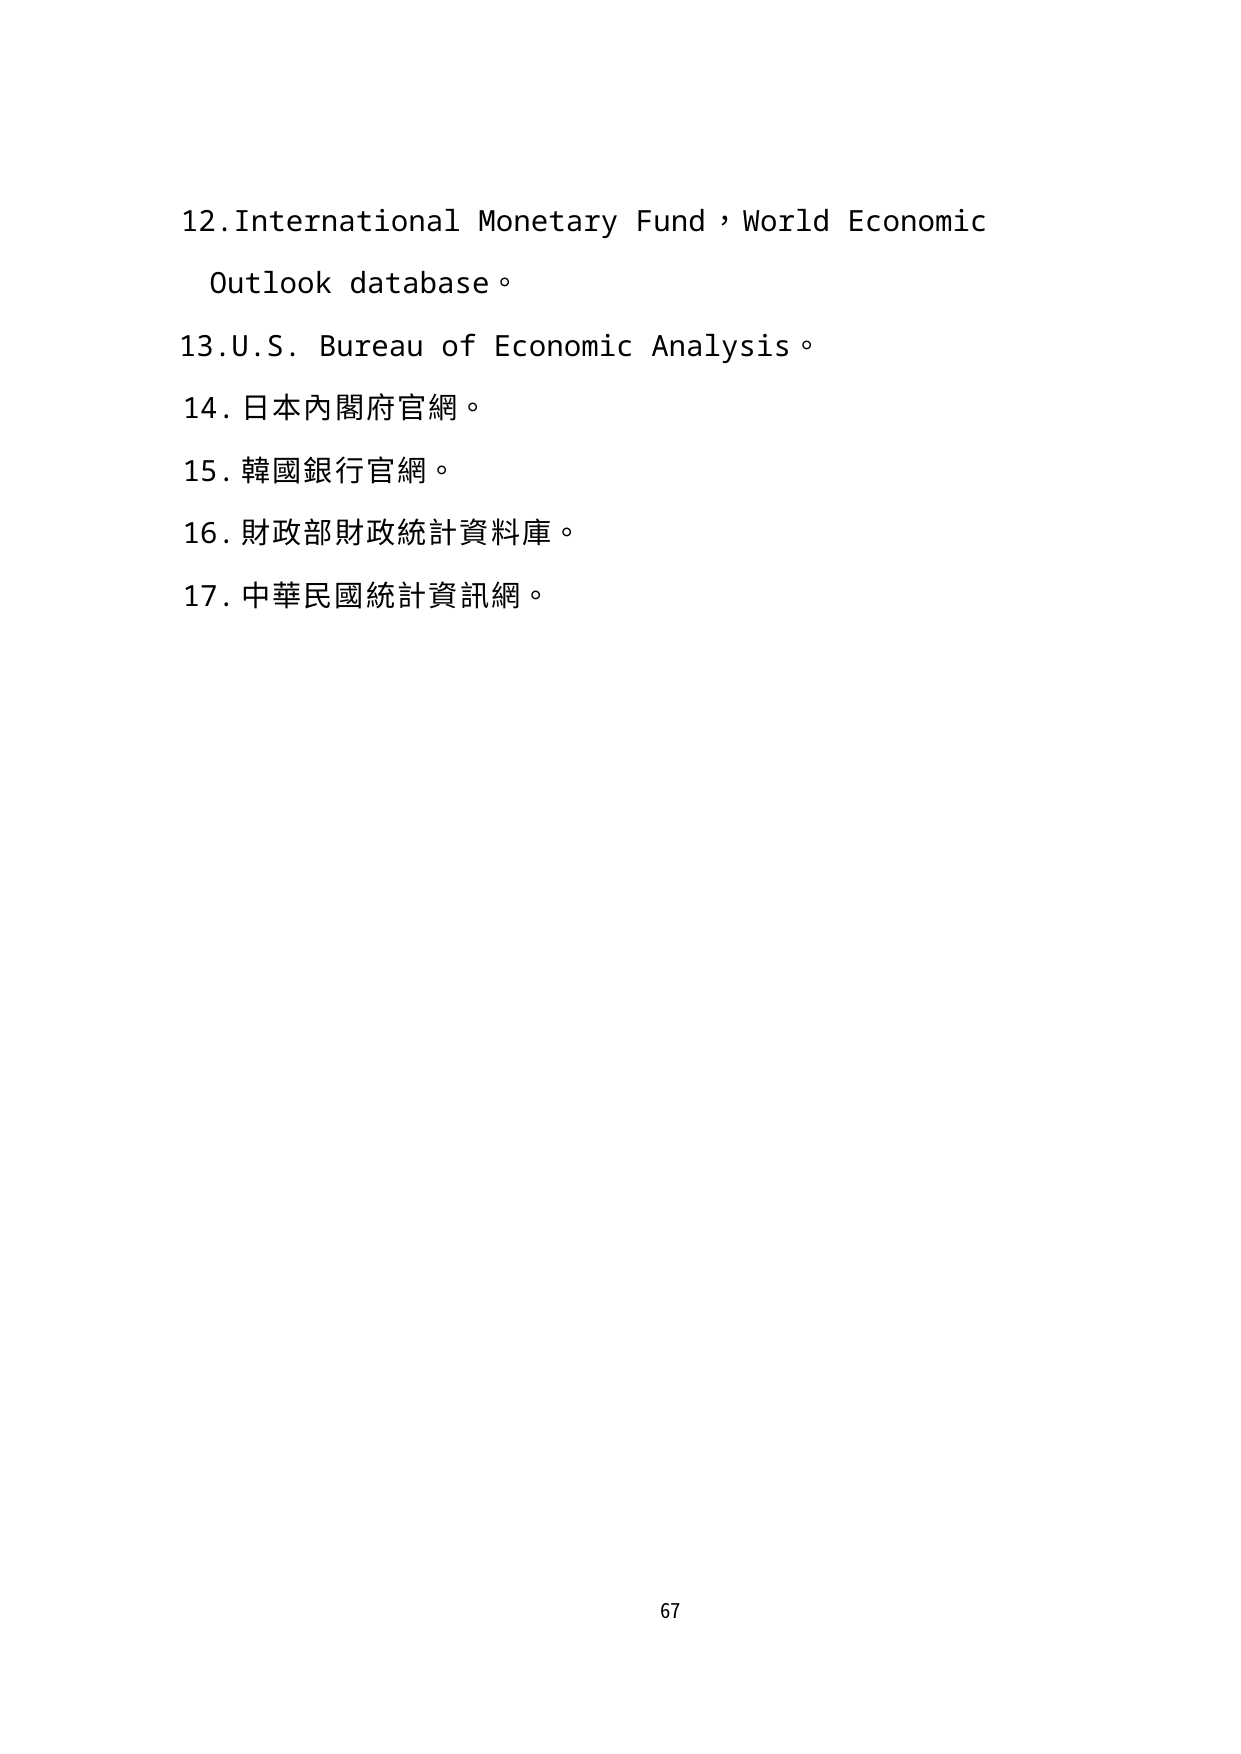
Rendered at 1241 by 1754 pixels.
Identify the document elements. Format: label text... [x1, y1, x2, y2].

text 16.財政部財政統計資料庫。 [177, 490, 1063, 552]
text 15.韓國銀行官網。 [177, 427, 1063, 490]
text 17.中華民國統計資訊網。 [177, 552, 1063, 615]
text 12.International Monetary Fund，World Economic Outlook database。 [177, 177, 1063, 302]
text 13.U.S. Bureau of Economic Analysis。 [177, 302, 1063, 365]
text 14.日本內閣府官網。 [177, 365, 1063, 427]
